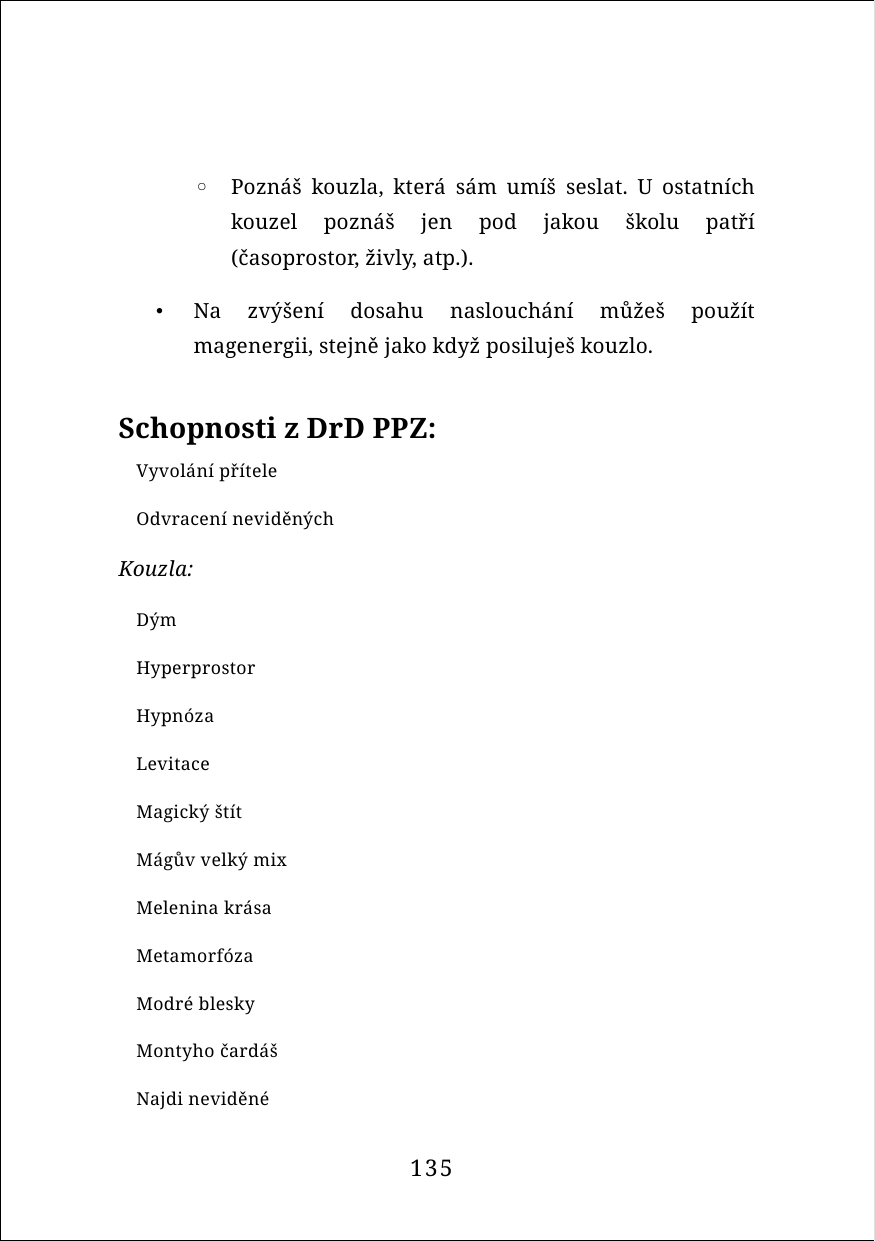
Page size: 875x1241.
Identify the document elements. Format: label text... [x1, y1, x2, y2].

text Mágův velký mix [136, 847, 756, 871]
text Odvracení neviděných [136, 506, 756, 531]
text Magický štít [136, 799, 756, 823]
text Hypnóza [136, 703, 756, 728]
list Poznáš kouzla, která sám umíš seslat. U ostatních kouzel poznáš jen pod jakou školu patří (časoprostor, živly, atp.). [193, 172, 756, 271]
list Na zvýšení dosahu naslouchání můžeš použít magenergii, stejně jako když posiluješ kouzlo. [156, 296, 756, 360]
text Najdi neviděné [136, 1087, 756, 1111]
text Hyperprostor [136, 656, 756, 680]
text Vyvolání přítele [136, 458, 756, 483]
subtitle Schopnosti z DrD PPZ: [118, 408, 756, 447]
text Metamorfóza [136, 943, 756, 967]
text Modré blesky [136, 991, 756, 1015]
text Dým [136, 608, 756, 632]
text Montyho čardáš [136, 1039, 756, 1063]
text Levitace [136, 751, 756, 776]
text Melenina krása [136, 895, 756, 919]
text Kouzla: [118, 554, 756, 583]
